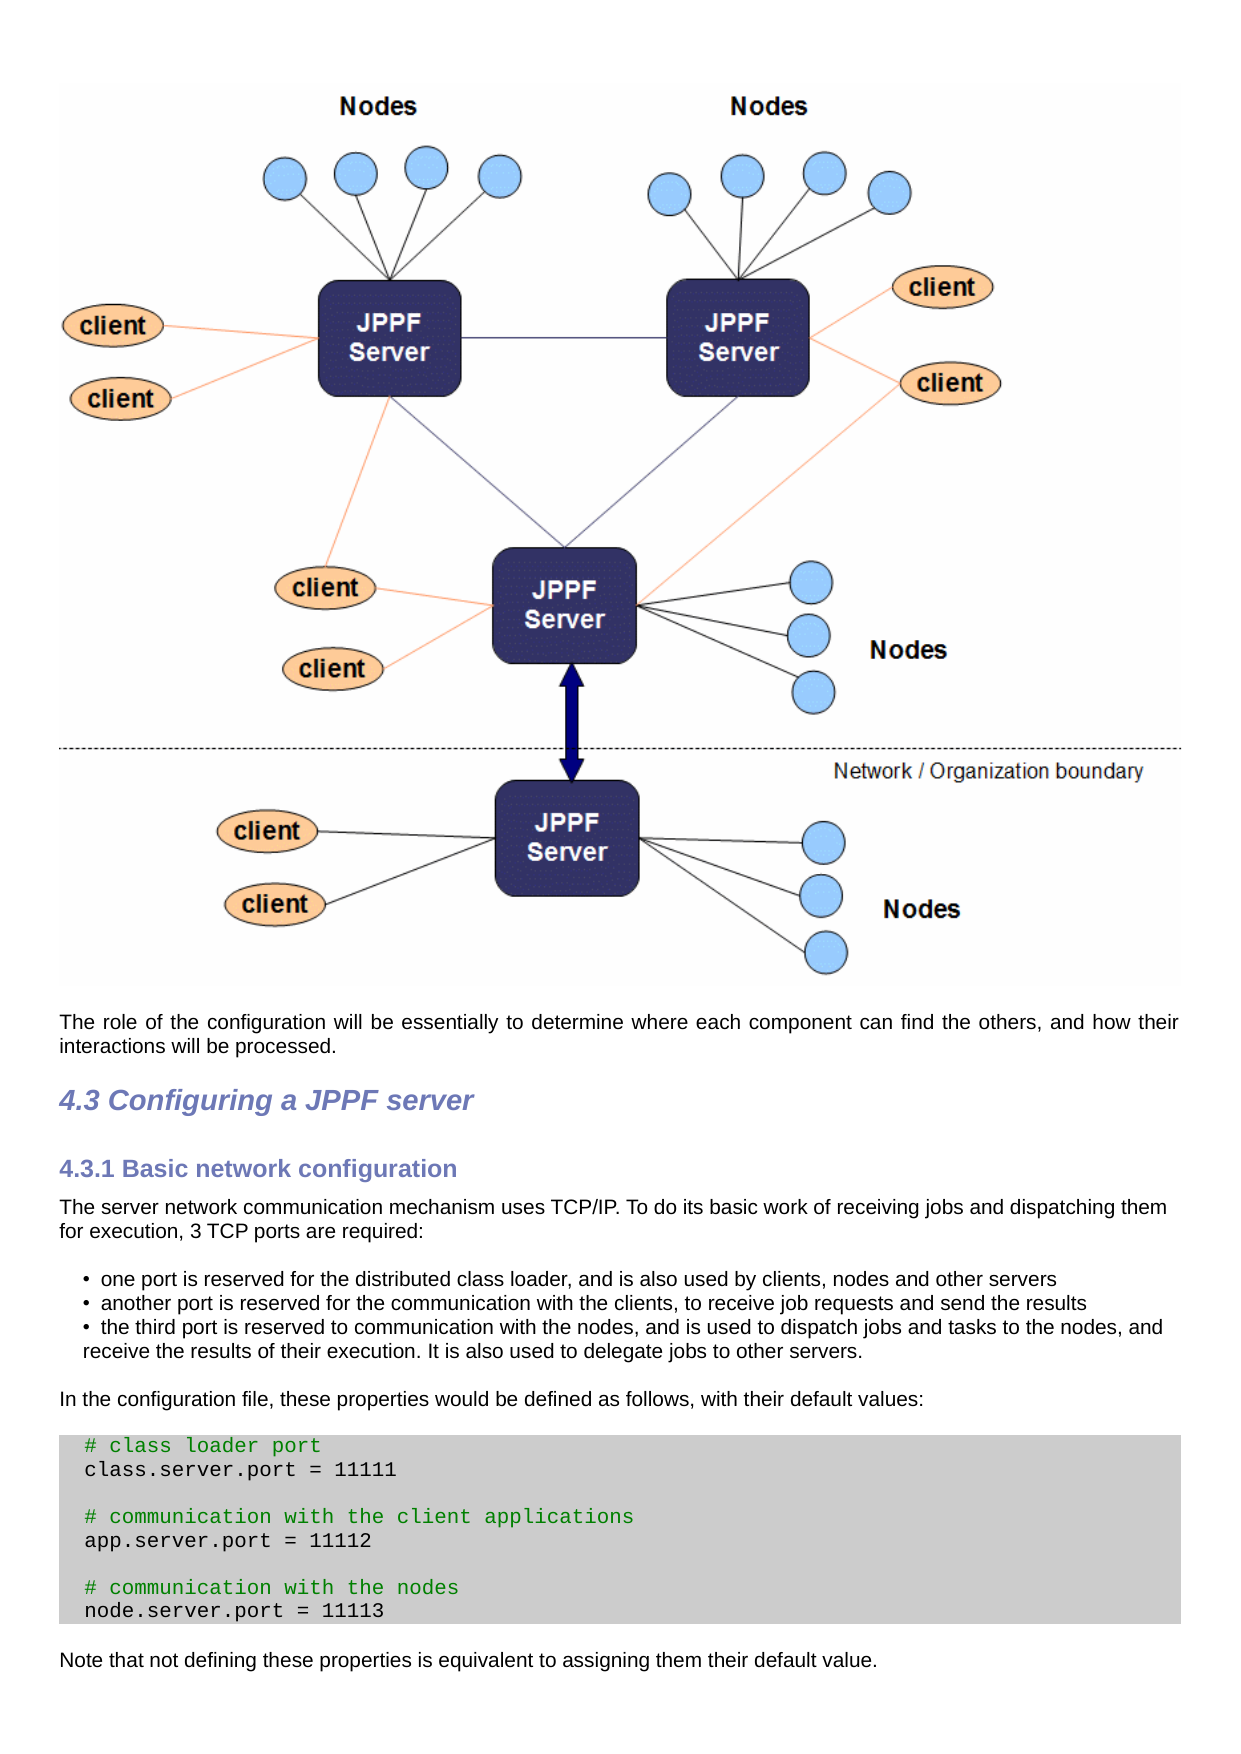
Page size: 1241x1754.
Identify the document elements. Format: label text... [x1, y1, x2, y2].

picture [59, 83, 1182, 986]
text class.server.port = 11111 [59, 1459, 1181, 1506]
text Note that not defining these properties is equivalent to assigning them their default value. [59, 1648, 1181, 1672]
text app.server.port = 11112 [59, 1529, 1181, 1577]
text The server network communication mechanism uses TCP/IP. To do its basic work of receiving jobs and dispatching them for execution, 3 TCP ports are required: [59, 1195, 1181, 1243]
list another port is reserved for the communication with the clients, to receive job requests and send the results [83, 1291, 1181, 1315]
list the third port is reserved to communication with the nodes, and is used to dispatch jobs and tasks to the nodes, and receive the results of their execution. It is also used to delegate jobs to other servers. [83, 1315, 1181, 1363]
text # communication with the nodes node.server.port = 11113 [59, 1577, 1181, 1624]
text # class loader port [59, 1435, 1181, 1459]
subtitle Basic network configuration [59, 1154, 1181, 1183]
text In the configuration file, these properties would be defined as follows, with their default values: [59, 1387, 1181, 1411]
text # communication with the client applications [59, 1506, 1181, 1529]
text The role of the configuration will be essentially to determine where each component can find the others, and how their interactions will be processed. [59, 1010, 1181, 1058]
subtitle Configuring a JPPF server [59, 1083, 1181, 1116]
list one port is reserved for the distributed class loader, and is also used by clients, nodes and other servers [83, 1267, 1181, 1291]
